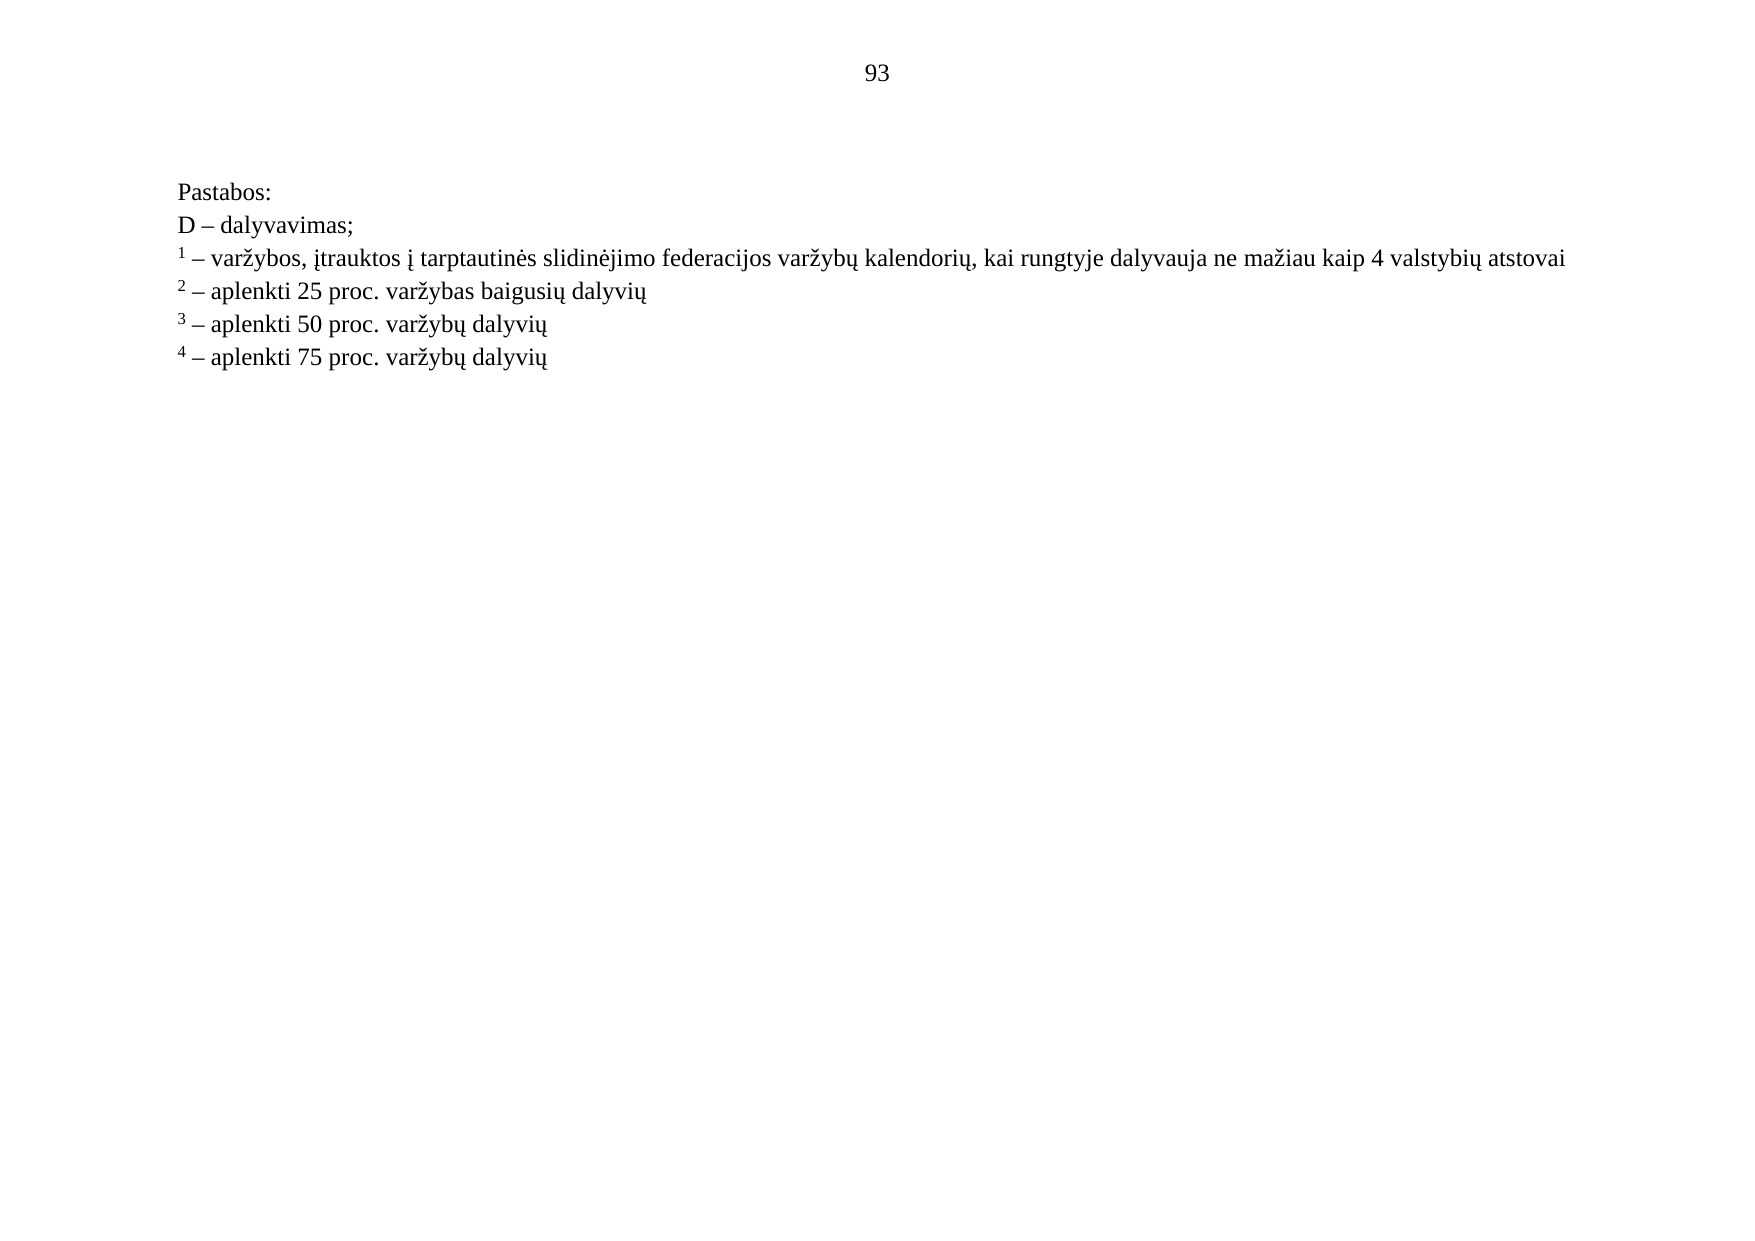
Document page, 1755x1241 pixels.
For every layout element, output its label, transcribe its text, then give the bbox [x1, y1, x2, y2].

text 2 – aplenkti 25 proc. varžybas baigusių dalyvių [177, 276, 1636, 305]
text D – dalyvavimas; [177, 210, 1636, 239]
text Pastabos: [177, 177, 1636, 206]
text 3 – aplenkti 50 proc. varžybų dalyvių [177, 309, 1636, 338]
text 4 – aplenkti 75 proc. varžybų dalyvių [177, 342, 1636, 371]
text 1 – varžybos, įtrauktos į tarptautinės slidinėjimo federacijos varžybų kalendorių, kai rungtyje dalyvauja ne mažiau kaip 4 valstybių atstovai [177, 243, 1636, 272]
